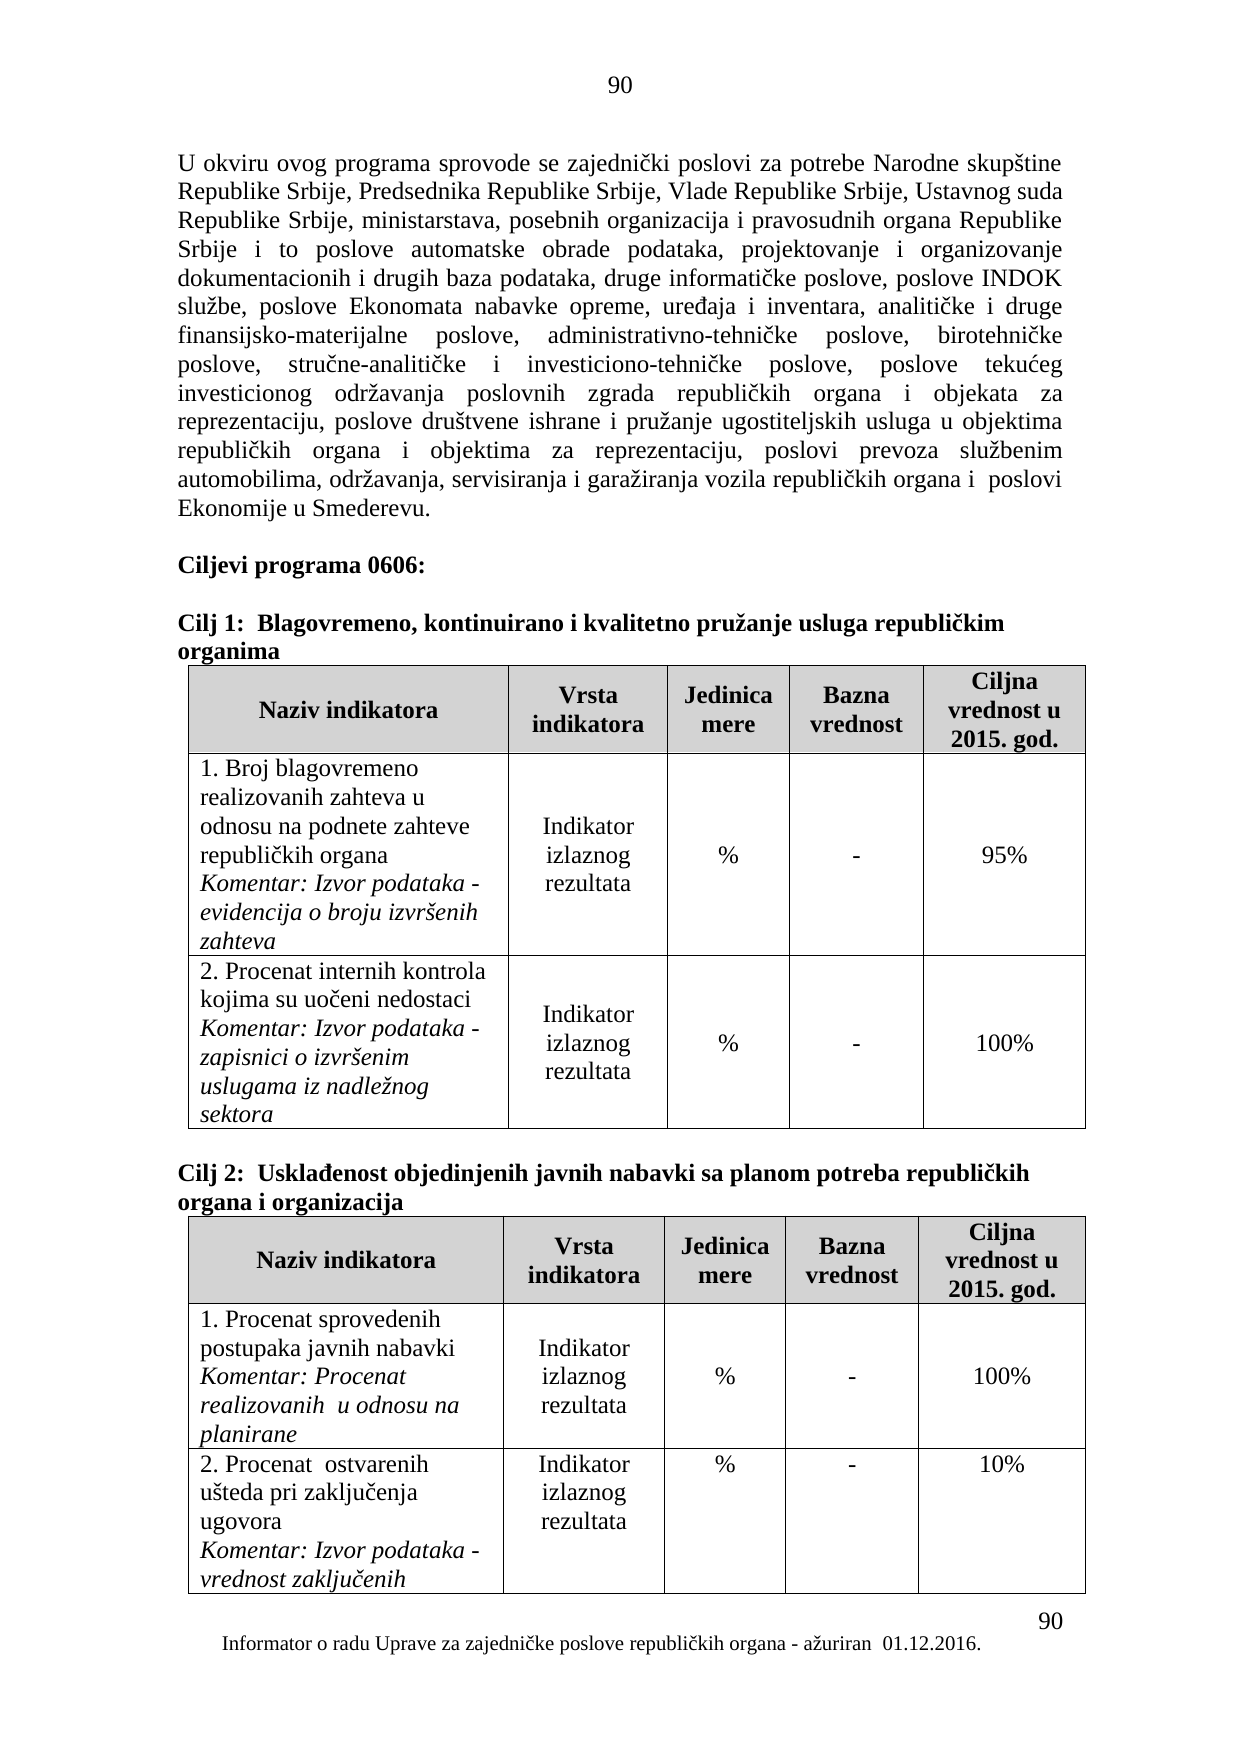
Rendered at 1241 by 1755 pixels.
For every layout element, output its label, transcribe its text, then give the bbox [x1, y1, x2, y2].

table_header Cilјna vrednost u 2015. god. [924, 666, 1085, 752]
table_cell % [665, 1449, 785, 1592]
table_header Naziv indikatora [189, 1217, 503, 1303]
table_cell % [665, 1304, 785, 1448]
table_header Jedinica mere [665, 1217, 785, 1303]
text Cilј 1: Blagovremeno, kontinuirano i kvalitetno pružanje usluga republičkim organima [177, 579, 1063, 665]
table_cell % [668, 956, 789, 1128]
table_cell - [786, 1304, 918, 1448]
table_cell - [790, 754, 923, 955]
table_header Bazna vrednost [786, 1217, 918, 1303]
table_cell 95% [924, 754, 1085, 955]
table_cell 2. Procenat ostvarenih ušteda pri zaklјučenja ugovora Komentar: Izvor podataka - vrednost zaklјučenih [189, 1449, 503, 1592]
table_cell Indikator izlaznog rezultata [504, 1449, 664, 1592]
text U okviru ovog programa sprovode se zajednički poslovi za potrebe Narodne skupštine Republike Srbije, Predsednika Republike Srbije, Vlade Republike Srbije, Ustavnog suda Republike Srbije, ministarstava, posebnih organizacija i pravosudnih organa Republike Srbije i to poslove automatske obrade podataka, projektovanje i organizovanje dokumentacionih i drugih baza podataka, druge informatičke poslove, poslove INDOK službe, poslove Ekonomata nabavke opreme, uređaja i inventara, analitičke i druge finansijsko-materijalne poslove, administrativno-tehničke poslove, birotehničke poslove, stručne-analitičke i investiciono-tehničke poslove, poslove tekućeg investicionog održavanja poslovnih zgrada republičkih organa i objekata za reprezentaciju, poslove društvene ishrane i pružanje ugostitelјskih usluga u objektima republičkih organa i objektima za reprezentaciju, poslovi prevoza službenim automobilima, održavanja, servisiranja i garažiranja vozila republičkih organa i poslovi Ekonomije u Smederevu. [177, 148, 1063, 521]
table_cell Indikator izlaznog rezultata [504, 1304, 664, 1448]
table_cell 1. Procenat sprovedenih postupaka javnih nabavki Komentar: Procenat realizovanih u odnosu na planirane [189, 1304, 503, 1448]
text Cilј 2: Usklađenost objedinjenih javnih nabavki sa planom potreba republičkih organa i organizacija [177, 1158, 1063, 1216]
table_cell 1. Broj blagovremeno realizovanih zahteva u odnosu na podnete zahteve republičkih organa Komentar: Izvor podataka - evidencija o broju izvršenih zahteva [189, 754, 508, 955]
table_header Naziv indikatora [189, 666, 508, 752]
table_header Jedinica mere [668, 666, 789, 752]
table_header Bazna vrednost [790, 666, 923, 752]
table_header Cilјna vrednost u 2015. god. [919, 1217, 1085, 1303]
table_header Vrsta indikatora [504, 1217, 664, 1303]
table_cell 10% [919, 1449, 1085, 1592]
text Cilјevi programa 0606: [177, 521, 1063, 579]
table_header Vrsta indikatora [509, 666, 667, 752]
table_cell - [786, 1449, 918, 1592]
table_cell 100% [919, 1304, 1085, 1448]
table_cell - [790, 956, 923, 1128]
table_cell 100% [924, 956, 1085, 1128]
table_cell Indikator izlaznog rezultata [509, 956, 667, 1128]
table_cell Indikator izlaznog rezultata [509, 754, 667, 955]
table_cell 2. Procenat internih kontrola kojima su uočeni nedostaci Komentar: Izvor podataka -zapisnici o izvršenim uslugama iz nadležnog sektora [189, 956, 508, 1128]
table_cell % [668, 754, 789, 955]
